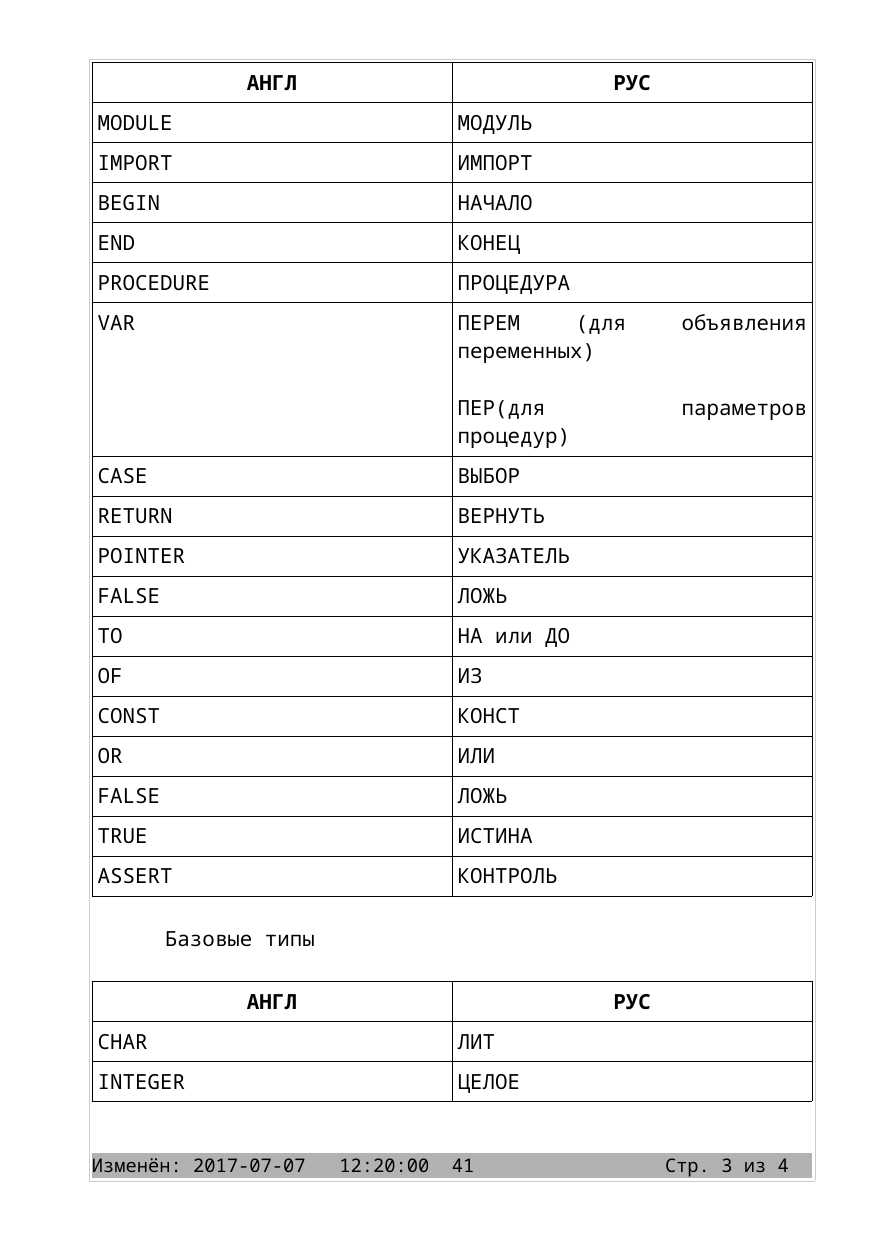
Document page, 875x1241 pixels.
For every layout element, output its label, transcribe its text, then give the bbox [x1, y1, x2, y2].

table_cell OR [93, 737, 452, 776]
table_cell НАЧАЛО [453, 183, 812, 222]
table_cell МОДУЛЬ [453, 103, 812, 142]
table_cell ИСТИНА [453, 817, 812, 856]
table_cell OF [93, 657, 452, 696]
table_header РУС [453, 63, 812, 102]
table_cell TRUE [93, 817, 452, 856]
table_cell ЛОЖЬ [453, 777, 812, 816]
table_cell УКАЗАТЕЛЬ [453, 537, 812, 576]
table_cell ИЛИ [453, 737, 812, 776]
table_cell RETURN [93, 497, 452, 536]
table_header АНГЛ [93, 63, 452, 102]
table_cell ПЕРЕМ (для объявления переменных) ПЕР(для параметров процедур) [453, 303, 812, 456]
table_cell VAR [93, 303, 452, 456]
table_cell КОНЕЦ [453, 223, 812, 262]
table_cell FALSE [93, 777, 452, 816]
table_cell TO [93, 617, 452, 656]
table_cell POINTER [93, 537, 452, 576]
table_cell НА или ДО [453, 617, 812, 656]
table_cell END [93, 223, 452, 262]
table_cell ИМПОРТ [453, 143, 812, 182]
table_cell MODULE [93, 103, 452, 142]
table_cell IMPORT [93, 143, 452, 182]
table_cell ИЗ [453, 657, 812, 696]
table_cell CONST [93, 697, 452, 736]
text Базовые типы [92, 924, 812, 953]
table_cell CASE [93, 457, 452, 496]
table_cell КОНСТ [453, 697, 812, 736]
table_cell КОНТРОЛЬ [453, 857, 812, 896]
table_cell ЦЕЛОЕ [453, 1062, 812, 1101]
table_header АНГЛ [93, 982, 452, 1021]
table_cell FALSE [93, 577, 452, 616]
table_cell INTEGER [93, 1062, 452, 1101]
table_cell BEGIN [93, 183, 452, 222]
table_cell ЛИТ [453, 1022, 812, 1061]
table_cell ASSERT [93, 857, 452, 896]
table_cell ВЫБОР [453, 457, 812, 496]
table_cell ВЕРНУТЬ [453, 497, 812, 536]
table_header РУС [453, 982, 812, 1021]
table_cell PROCEDURE [93, 263, 452, 302]
table_cell CHAR [93, 1022, 452, 1061]
table_cell ЛОЖЬ [453, 577, 812, 616]
table_cell ПРОЦЕДУРА [453, 263, 812, 302]
